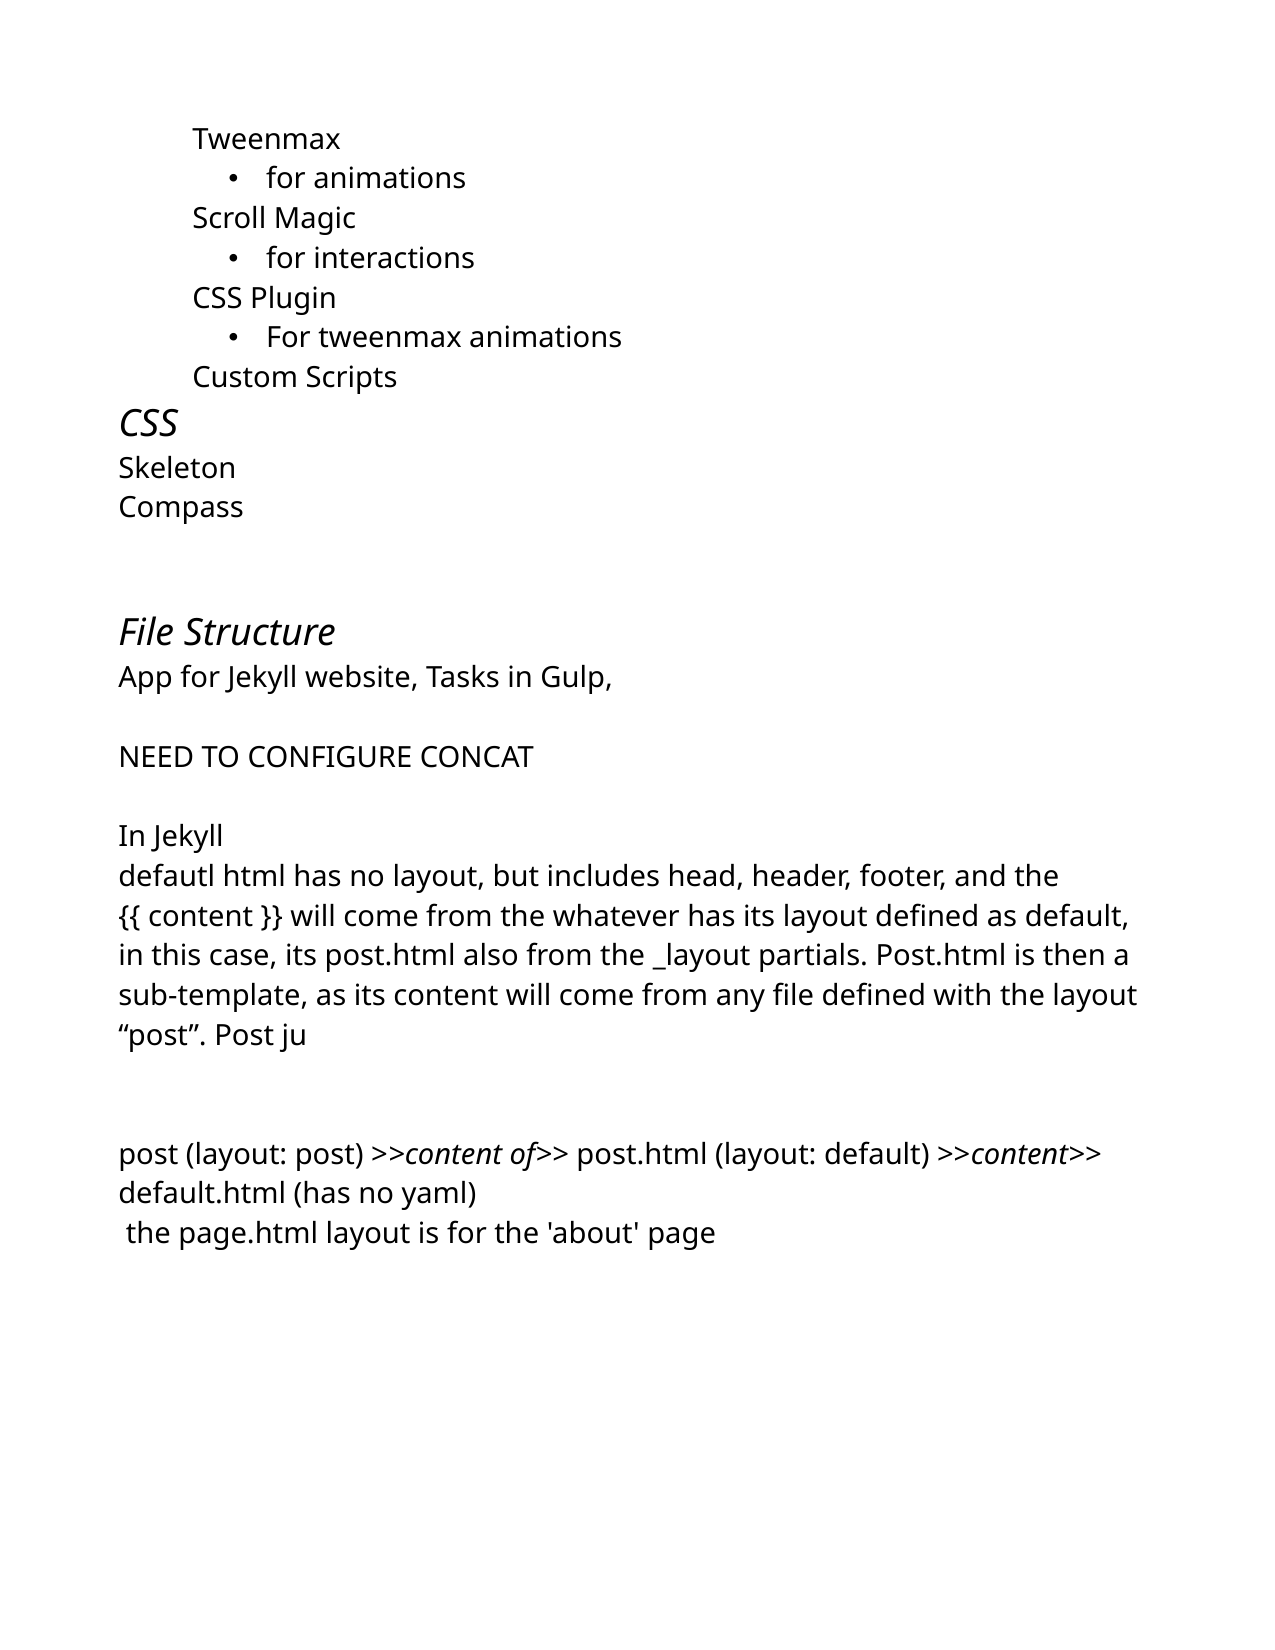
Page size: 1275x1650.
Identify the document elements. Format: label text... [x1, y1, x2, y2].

text Custom Scripts [154, 356, 1157, 396]
list For tweenmax animations [228, 317, 1157, 356]
text Scroll Magic [192, 197, 1157, 237]
text App for Jekyll website, Tasks in Gulp, [118, 657, 1157, 696]
text defautl html has no layout, but includes head, header, footer, and the {{ content }} will come from the whatever has its layout defined as default, in this case, its post.html also from the _layout partials. Post.html is then a sub-template, as its content will come from any file defined with the layout “post”. Post ju [118, 855, 1157, 1054]
text Compass [118, 487, 1157, 526]
text CSS Plugin [192, 277, 1157, 317]
text CSS [118, 396, 1157, 447]
text Skeleton [118, 447, 1157, 487]
list for animations [228, 158, 1157, 197]
text Tweenmax [192, 118, 1157, 158]
text post (layout: post) >>content of>> post.html (layout: default) >>content>> default.html (has no yaml) [118, 1133, 1157, 1212]
list for interactions [228, 237, 1157, 277]
text File Structure [118, 606, 1157, 657]
text In Jekyll [118, 816, 1157, 855]
text the page.html layout is for the 'about' page [118, 1212, 1157, 1252]
text NEED TO CONFIGURE CONCAT [118, 736, 1157, 776]
